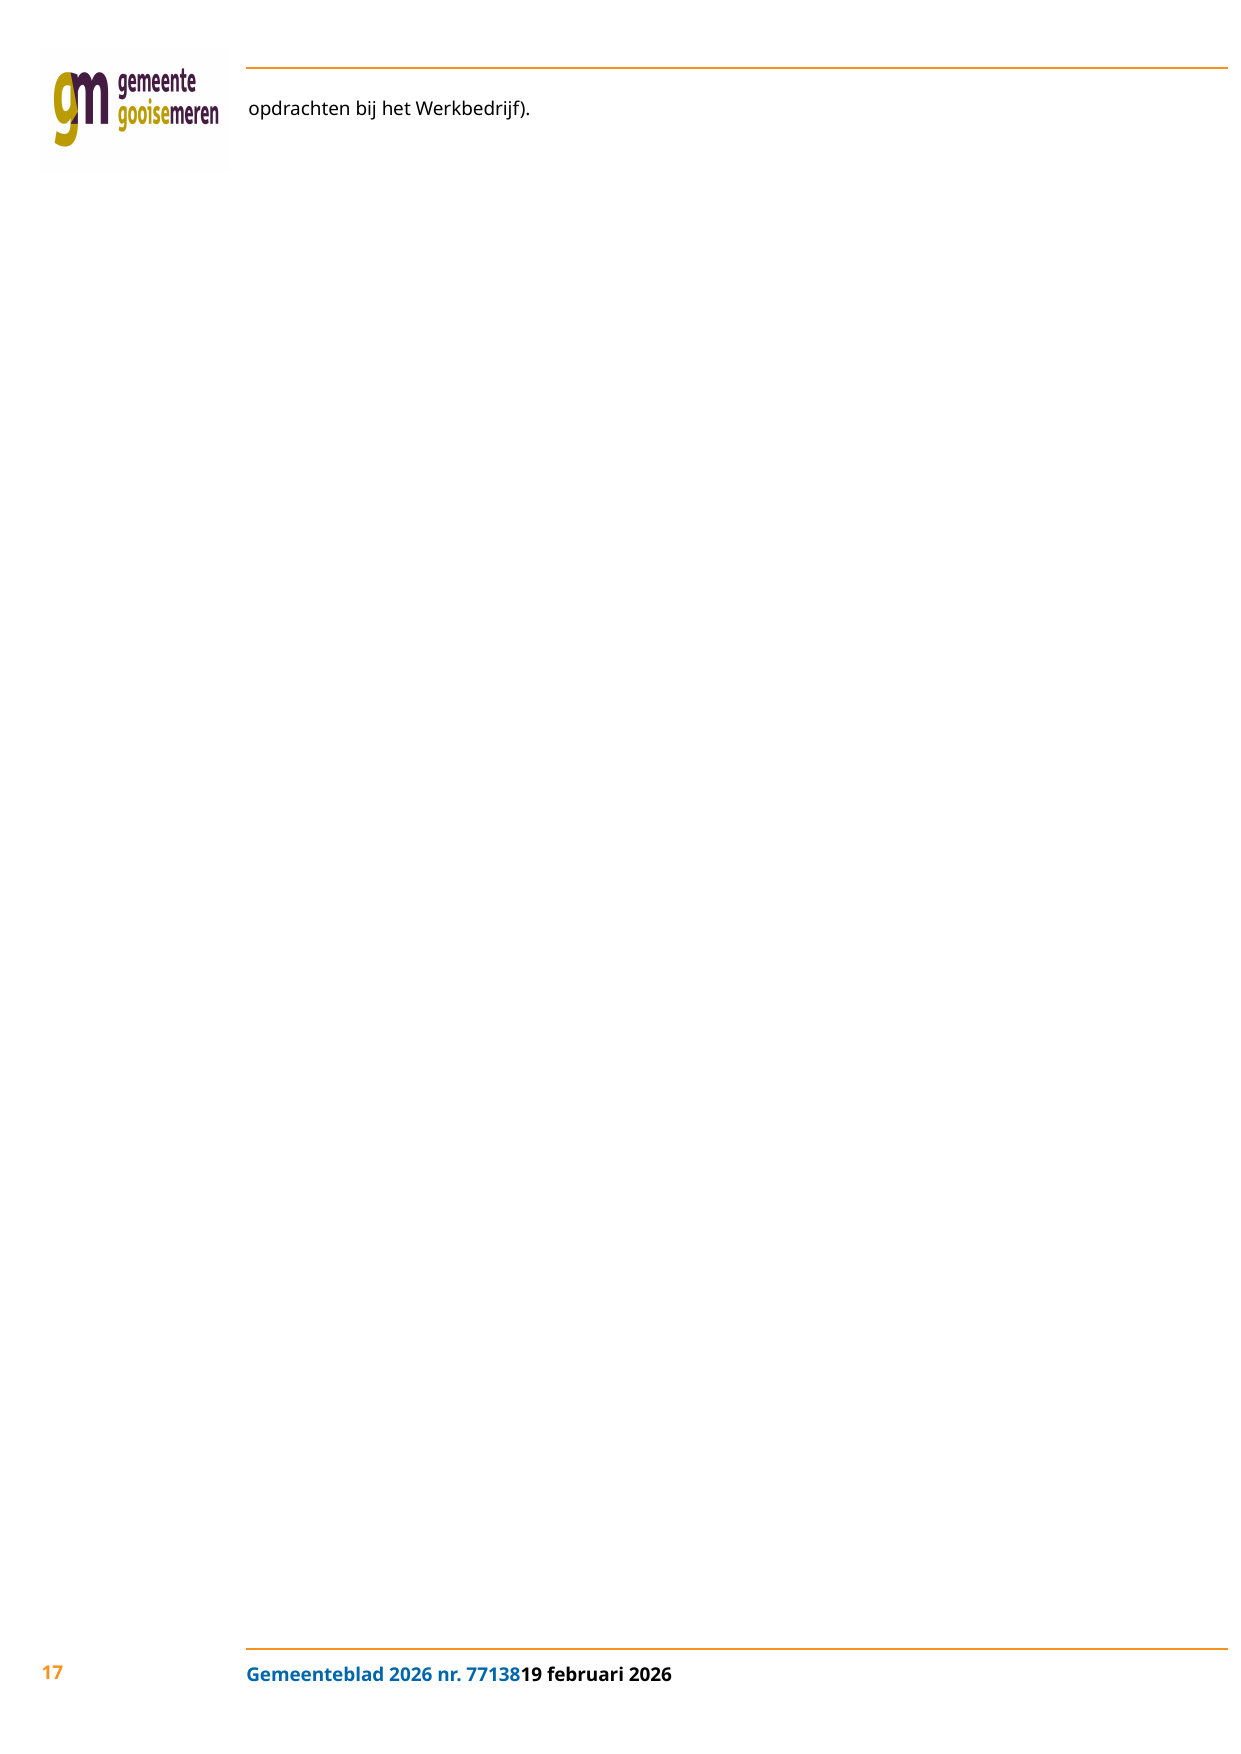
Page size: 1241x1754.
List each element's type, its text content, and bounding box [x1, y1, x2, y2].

text opdrachten bij het Werkbedrijf). [248, 95, 1152, 121]
picture [41, 47, 231, 172]
